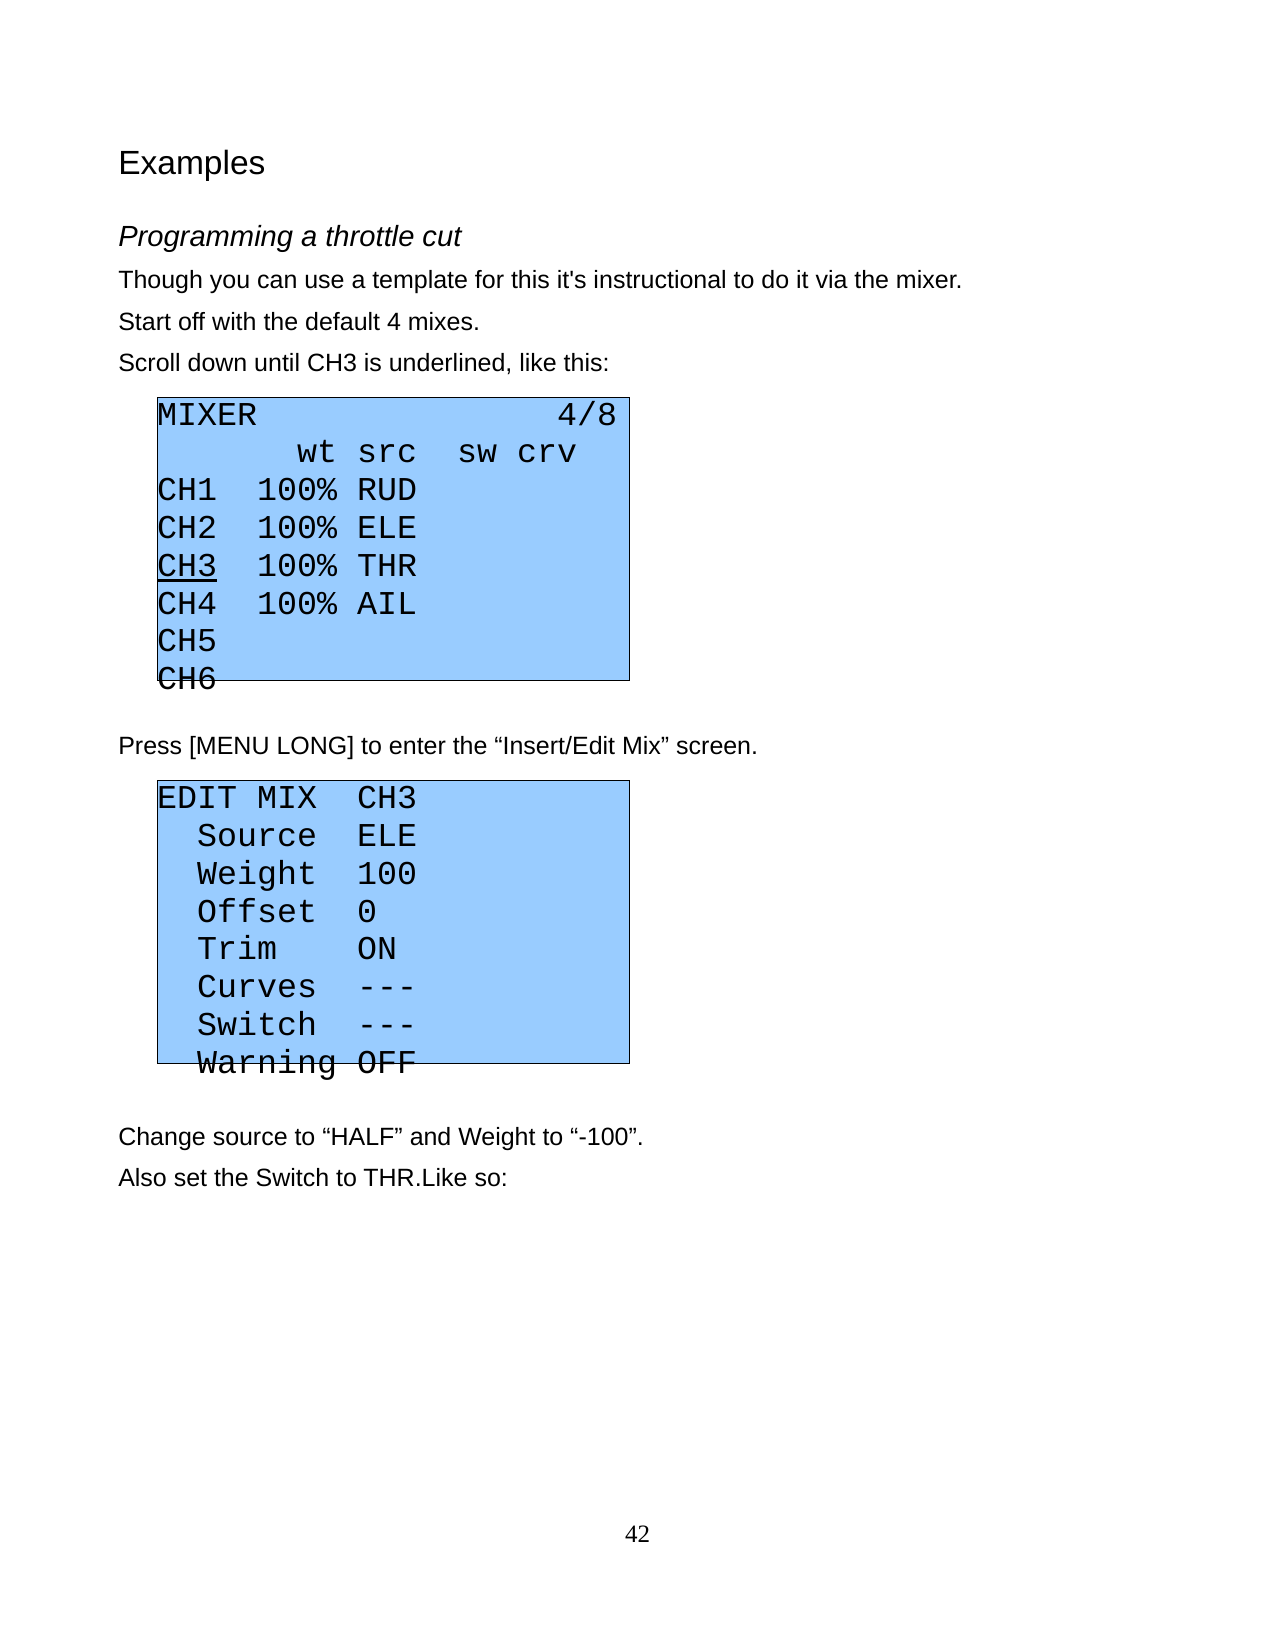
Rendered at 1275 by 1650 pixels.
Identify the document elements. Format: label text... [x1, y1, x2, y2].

text Scroll down until CH3 is underlined, like this: [118, 348, 1157, 377]
text Press [MENU LONG] to enter the “Insert/Edit Mix” screen. [118, 731, 1157, 760]
text Also set the Switch to THR.Like so: [118, 1163, 1157, 1191]
text Though you can use a template for this it's instructional to do it via the mixer. [118, 265, 1157, 294]
subtitle Programming a throttle cut [118, 219, 1157, 253]
text Change source to “HALF” and Weight to “-100”. [118, 1121, 1157, 1150]
subtitle Examples [118, 143, 1157, 182]
text Start off with the default 4 mixes. [118, 307, 1157, 335]
